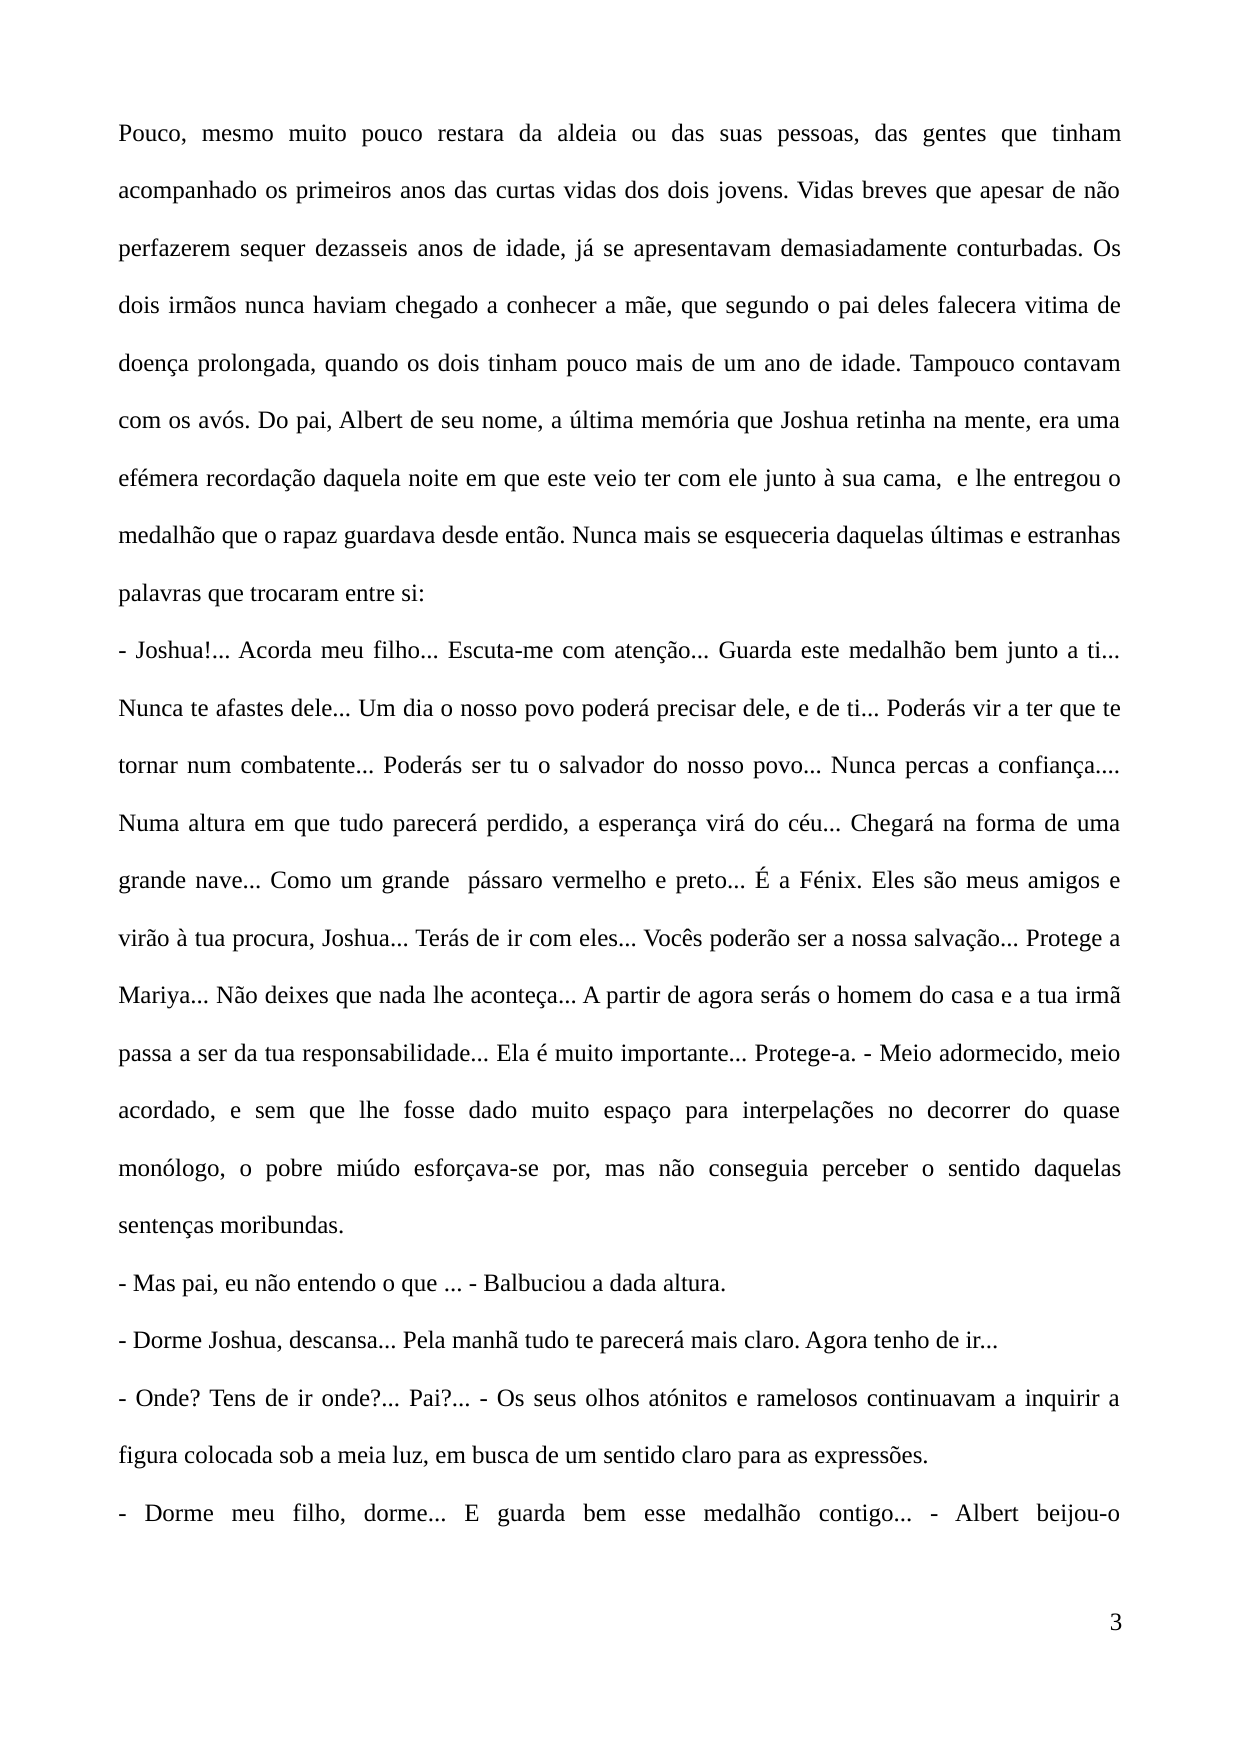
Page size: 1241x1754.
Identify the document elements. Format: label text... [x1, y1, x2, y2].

text - Dorme Joshua, descansa... Pela manhã tudo te parecerá mais claro. Agora tenho de ir... [118, 1326, 1122, 1354]
text - Onde? Tens de ir onde?... Pai?... - Os seus olhos atónitos e ramelosos continuavam a inquirir a figura colocada sob a meia luz, em busca de um sentido claro para as expressões. [118, 1383, 1122, 1469]
text - Mas pai, eu não entendo o que ... - Balbuciou a dada altura. [118, 1268, 1122, 1297]
text Pouco, mesmo muito pouco restara da aldeia ou das suas pessoas, das gentes que tinham acompanhado os primeiros anos das curtas vidas dos dois jovens. Vidas breves que apesar de não perfazerem sequer dezasseis anos de idade, já se apresentavam demasiadamente conturbadas. Os dois irmãos nunca haviam chegado a conhecer a mãe, que segundo o pai deles falecera vitima de doença prolongada, quando os dois tinham pouco mais de um ano de idade. Tampouco contavam com os avós. Do pai, Albert de seu nome, a última memória que Joshua retinha na mente, era uma efémera recordação daquela noite em que este veio ter com ele junto à sua cama, e lhe entregou o medalhão que o rapaz guardava desde então. Nunca mais se esqueceria daquelas últimas e estranhas palavras que trocaram entre si: [118, 118, 1122, 607]
text - Dorme meu filho, dorme... E guarda bem esse medalhão contigo... - Albert beijou-o [118, 1498, 1122, 1527]
text - Joshua!... Acorda meu filho... Escuta-me com atenção... Guarda este medalhão bem junto a ti... Nunca te afastes dele... Um dia o nosso povo poderá precisar dele, e de ti... Poderás vir a ter que te tornar num combatente... Poderás ser tu o salvador do nosso povo... Nunca percas a confiança.... Numa altura em que tudo parecerá perdido, a esperança virá do céu... Chegará na forma de uma grande nave... Como um grande pássaro vermelho e preto... É a Fénix. Eles são meus amigos e virão à tua procura, Joshua... Terás de ir com eles... Vocês poderão ser a nossa salvação... Protege a Mariya... Não deixes que nada lhe aconteça... A partir de agora serás o homem do casa e a tua irmã passa a ser da tua responsabilidade... Ela é muito importante... Protege-a. - Meio adormecido, meio acordado, e sem que lhe fosse dado muito espaço para interpelações no decorrer do quase monólogo, o pobre miúdo esforçava-se por, mas não conseguia perceber o sentido daquelas sentenças moribundas. [118, 636, 1122, 1239]
